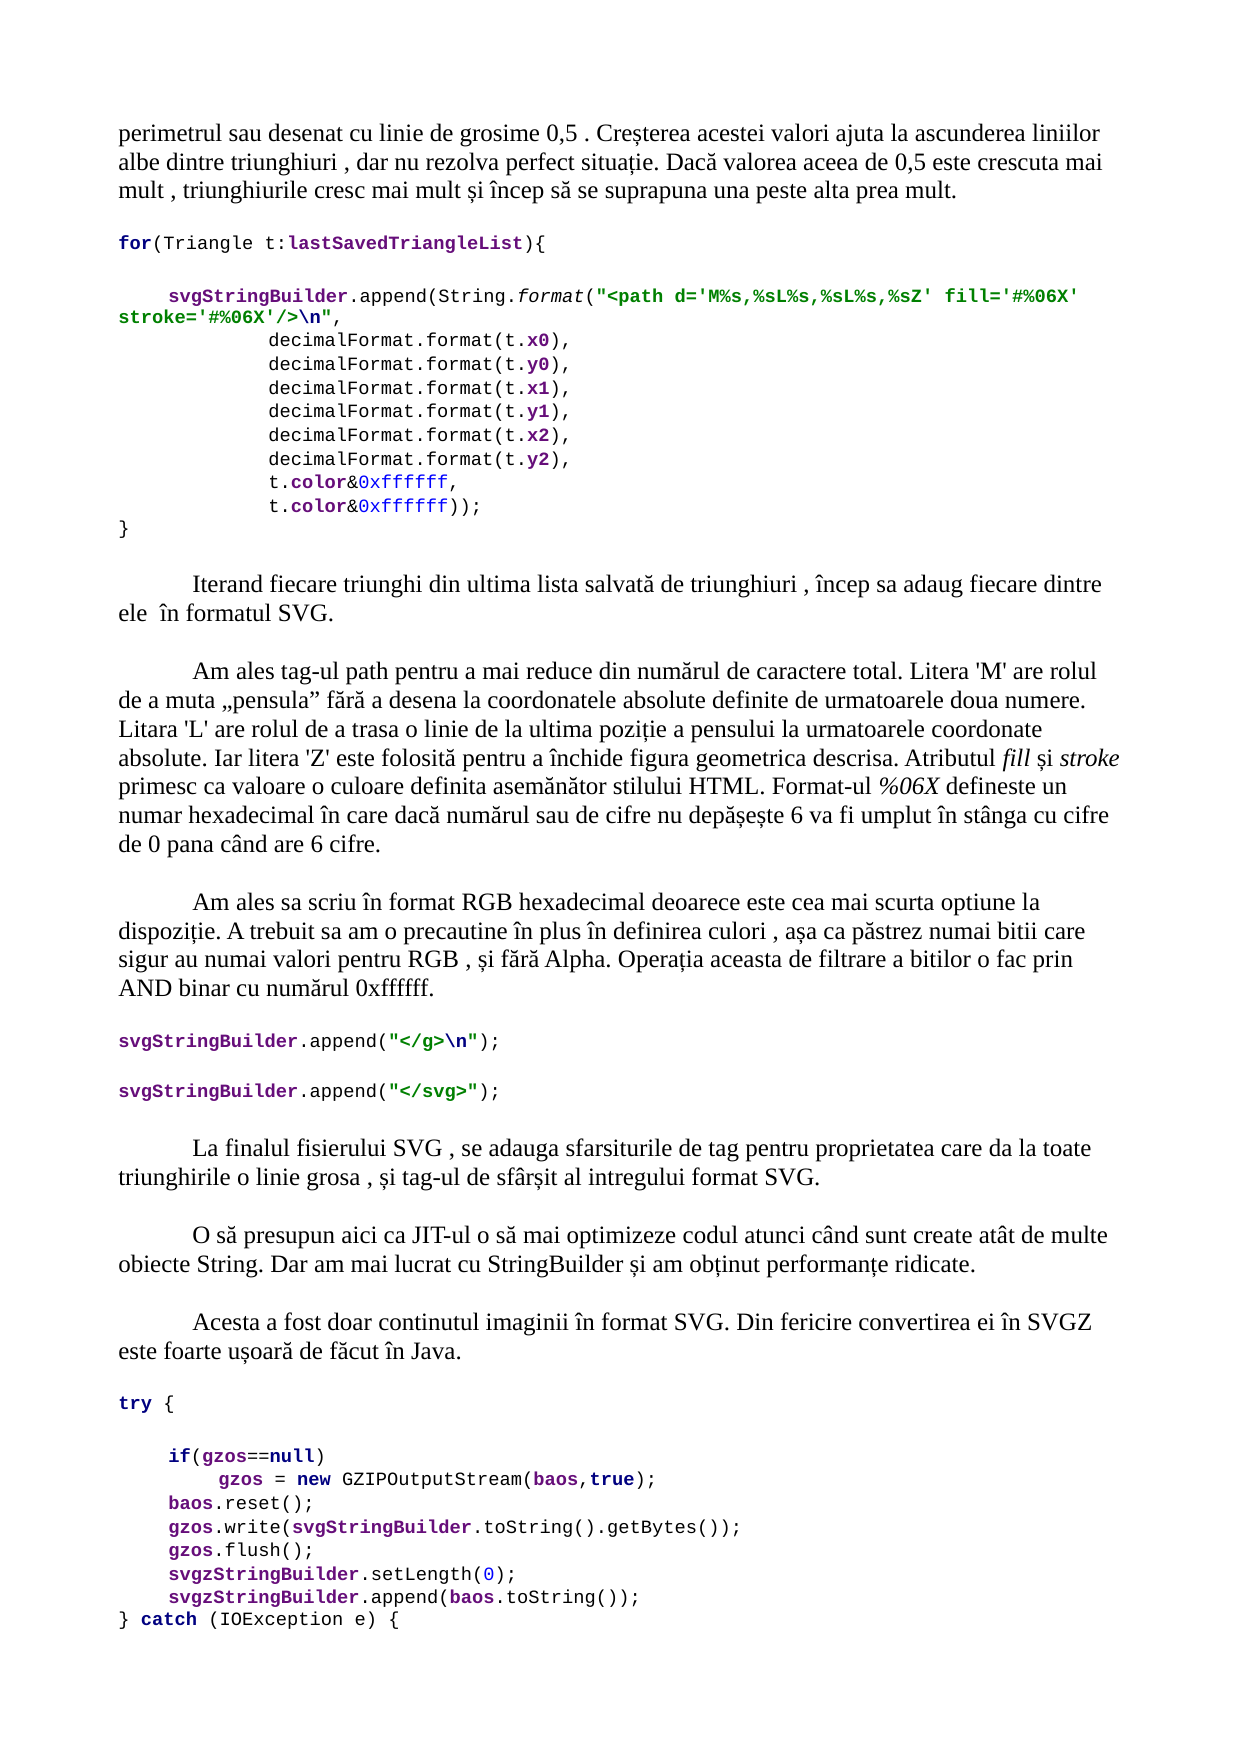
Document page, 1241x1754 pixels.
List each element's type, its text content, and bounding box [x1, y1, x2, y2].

text svgStringBuilder.append("</g>\n"); [118, 1032, 1122, 1053]
text t.color&0xffffff, [118, 471, 1122, 495]
text Am ales tag-ul path pentru a mai reduce din numărul de caractere total. Litera 'M' are rolul de a muta „pensula” fără a desena la coordonatele absolute definite de urmatoarele doua numere. Litara 'L' are rolul de a trasa o linie de la ultima poziție a pensului la urmatoarele coordonate absolute. Iar litera 'Z' este folosită pentru a închide figura geometrica descrisa. Atributul fill și stroke primesc ca valoare o culoare definita asemănător stilului HTML. Format-ul %06X defineste un numar hexadecimal în care dacă numărul sau de cifre nu depășește 6 va fi umplut în stânga cu cifre de 0 pana când are 6 cifre. [118, 656, 1122, 858]
text for(Triangle t:lastSavedTriangleList){ [118, 234, 1122, 255]
text decimalFormat.format(t.y0), [118, 353, 1122, 377]
text O să presupun aici ca JIT-ul o să mai optimizeze codul atunci când sunt create atât de multe obiecte String. Dar am mai lucrat cu StringBuilder și am obținut performanțe ridicate. [118, 1220, 1122, 1277]
text if(gzos==null) [118, 1445, 1122, 1468]
text svgzStringBuilder.setLength(0); [118, 1563, 1122, 1587]
text Am ales sa scriu în format RGB hexadecimal deoarece este cea mai scurta optiune la dispoziție. A trebuit sa am o precautine în plus în definirea culori , așa ca păstrez numai bitii care sigur au numai valori pentru RGB , și fără Alpha. Operația aceasta de filtrare a bitilor o fac prin AND binar cu numărul 0xffffff. [118, 887, 1122, 1002]
text decimalFormat.format(t.y1), [118, 400, 1122, 424]
text decimalFormat.format(t.x0), [118, 329, 1122, 353]
text gzos.flush(); [118, 1539, 1122, 1563]
text } catch (IOException e) { [118, 1610, 1122, 1631]
text gzos = new GZIPOutputStream(baos,true); [118, 1468, 1122, 1492]
text perimetrul sau desenat cu linie de grosime 0,5 . Creșterea acestei valori ajuta la ascunderea liniilor albe dintre triunghiuri , dar nu rezolva perfect situație. Dacă valorea aceea de 0,5 este crescuta mai mult , triunghiurile cresc mai mult și încep să se suprapuna una peste alta prea mult. [118, 118, 1122, 204]
text gzos.write(svgStringBuilder.toString().getBytes()); [118, 1516, 1122, 1539]
text La finalul fisierului SVG , se adauga sfarsiturile de tag pentru proprietatea care da la toate triunghirile o linie grosa , și tag-ul de sfârșit al intregului format SVG. [118, 1133, 1122, 1191]
text decimalFormat.format(t.x2), [118, 424, 1122, 448]
text try { [118, 1394, 1122, 1415]
text t.color&0xffffff)); [118, 495, 1122, 519]
text Iterand fiecare triunghi din ultima lista salvată de triunghiuri , încep sa adaug fiecare dintre ele în formatul SVG. [118, 569, 1122, 627]
text } [118, 519, 1122, 540]
text baos.reset(); [118, 1492, 1122, 1516]
text svgStringBuilder.append(String.format("<path d='M%s,%sL%s,%sL%s,%sZ' fill='#%06X' stroke='#%06X'/>\n", [118, 284, 1122, 329]
text svgzStringBuilder.append(baos.toString()); [118, 1587, 1122, 1610]
text decimalFormat.format(t.x1), [118, 377, 1122, 400]
text Acesta a fost doar continutul imaginii în format SVG. Din fericire convertirea ei în SVGZ este foarte ușoară de făcut în Java. [118, 1307, 1122, 1364]
text svgStringBuilder.append("</svg>"); [118, 1082, 1122, 1103]
text decimalFormat.format(t.y2), [118, 448, 1122, 471]
